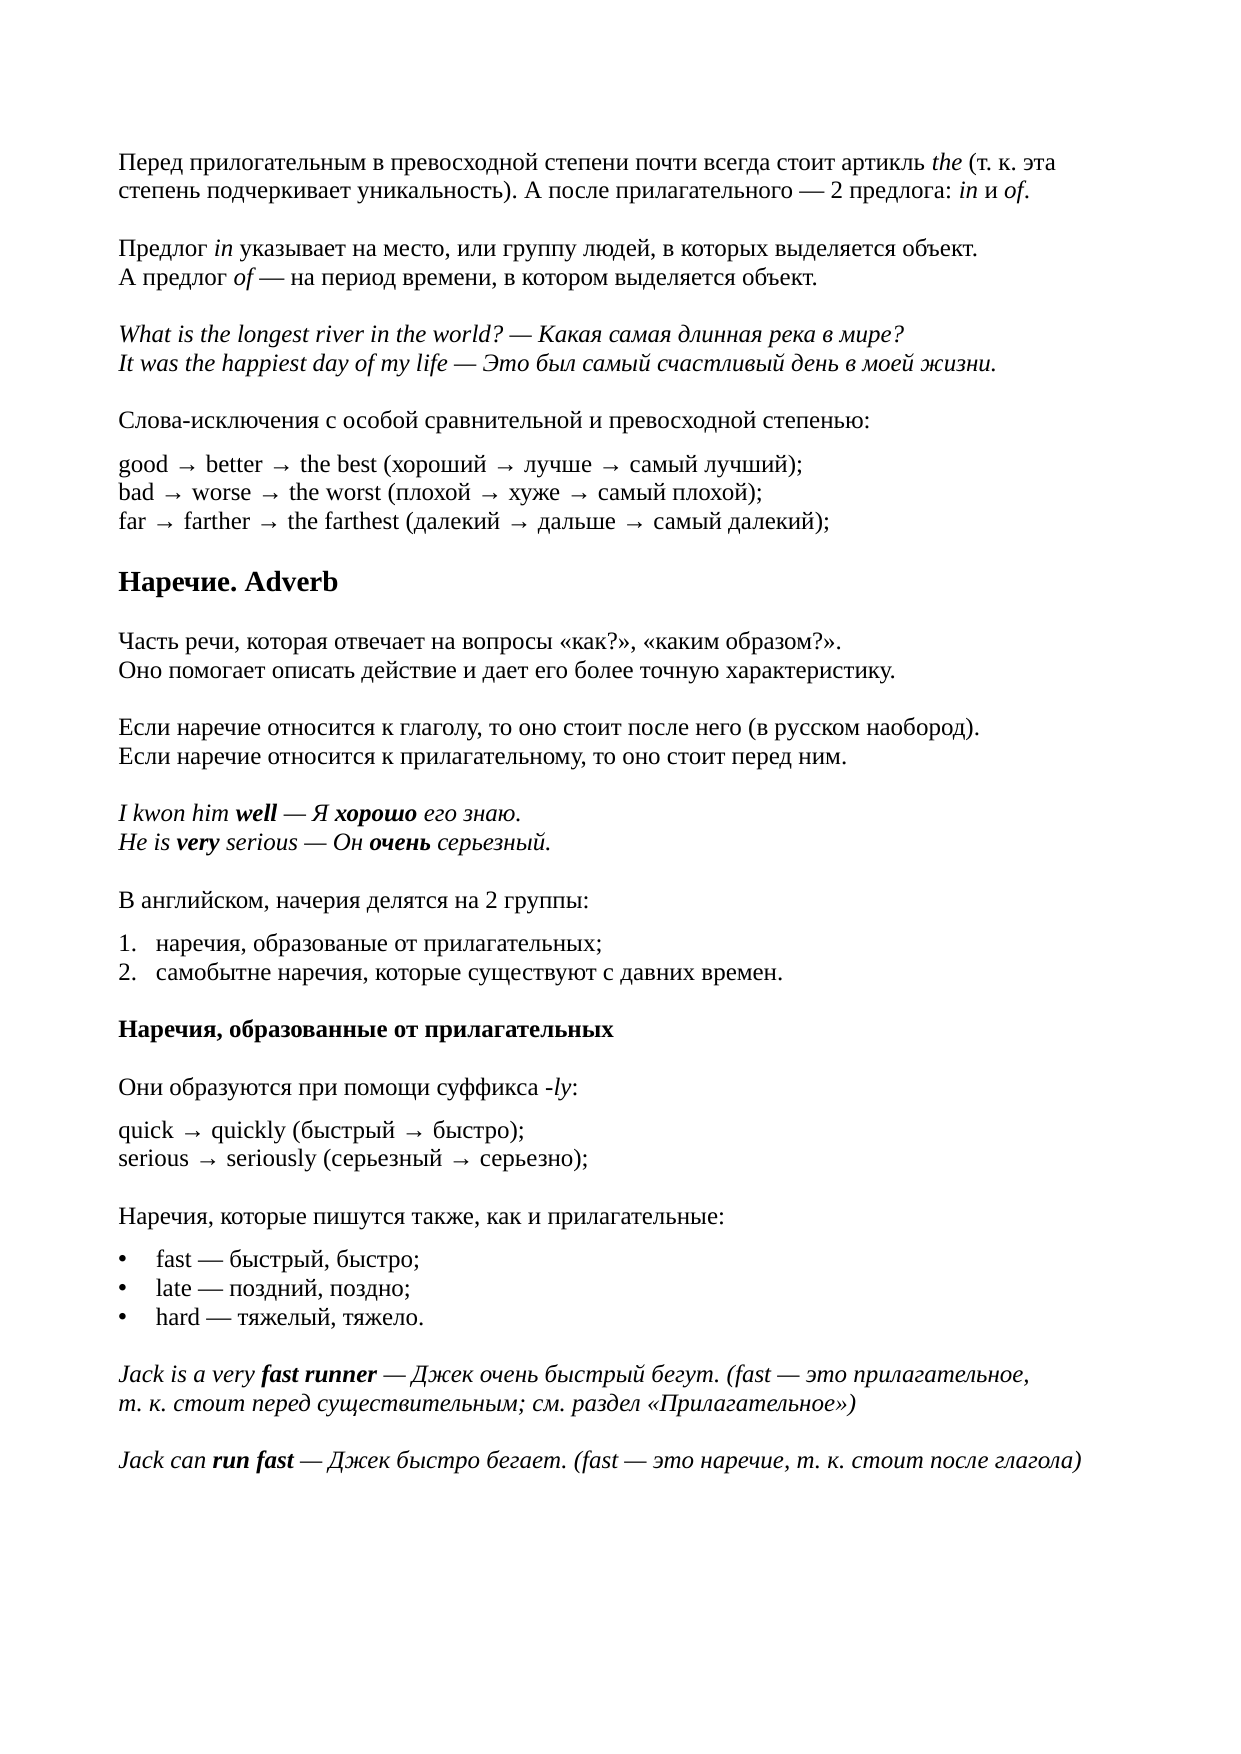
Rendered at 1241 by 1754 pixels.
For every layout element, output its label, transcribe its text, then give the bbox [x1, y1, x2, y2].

list fast — быстрый, быстро; [118, 1244, 1122, 1273]
text Наречия, которые пишутся также, как и прилагательные: [118, 1201, 1122, 1230]
text good → better → the best (хороший → лучше → самый лучший); [118, 449, 1122, 477]
text serious → seriously (серьезный → серьезно); [118, 1143, 1122, 1172]
list наречия, образованые от прилагательных; [118, 928, 1122, 957]
text Слова-исключения с особой сравнительной и превосходной степенью: [118, 406, 1122, 434]
text bad → worse → the worst (плохой → хуже → самый плохой); [118, 477, 1122, 506]
text Если наречие относится к глаголу, то оно стоит после него (в русском наобород). [118, 712, 1122, 741]
list late — поздний, поздно; [118, 1273, 1122, 1302]
text Наречие. Adverb [118, 564, 1122, 597]
list самобытне наречия, которые существуют с давних времен. [118, 957, 1122, 985]
text What is the longest river in the world? — Какая самая длинная река в мире? [118, 319, 1122, 348]
text quick → quickly (быстрый → быстро); [118, 1115, 1122, 1143]
text I kwon him well — Я хорошо его знаю. [118, 798, 1122, 827]
text В английском, начерия делятся на 2 группы: [118, 885, 1122, 913]
text Jack can run fast — Джек быстро бегает. (fast — это наречие, т. к. стоит после глагола) [118, 1445, 1122, 1474]
text Оно помогает описать действие и дает его более точную характеристику. [118, 655, 1122, 683]
text Jack is a very fast runner — Джек очень быстрый бегут. (fast — это прилагательное, [118, 1359, 1122, 1388]
text Часть речи, которая отвечает на вопросы «как?», «каким образом?». [118, 626, 1122, 655]
text far → farther → the farthest (далекий → дальше → самый далекий); [118, 506, 1122, 535]
text Перед прилогательным в превосходной степени почти всегда стоит артикль the (т. к. эта степень подчеркивает уникальность). А после прилагательного — 2 предлога: in и of. [118, 147, 1122, 204]
text It was the happiest day of my life — Это был самый счастливый день в моей жизни. [118, 348, 1122, 377]
text Наречия, образованные от прилагательных [118, 1014, 1122, 1043]
text т. к. стоит перед существительным; см. раздел «Прилагательное») [118, 1388, 1122, 1417]
list hard — тяжелый, тяжело. [118, 1302, 1122, 1330]
text Они образуются при помощи суффикса -ly: [118, 1072, 1122, 1100]
text Предлог in указывает на место, или группу людей, в которых выделяется объект. [118, 233, 1122, 262]
text He is very serious — Он очень серьезный. [118, 827, 1122, 856]
text А предлог of — на период времени, в котором выделяется объект. [118, 262, 1122, 291]
text Если наречие относится к прилагательному, то оно стоит перед ним. [118, 741, 1122, 770]
